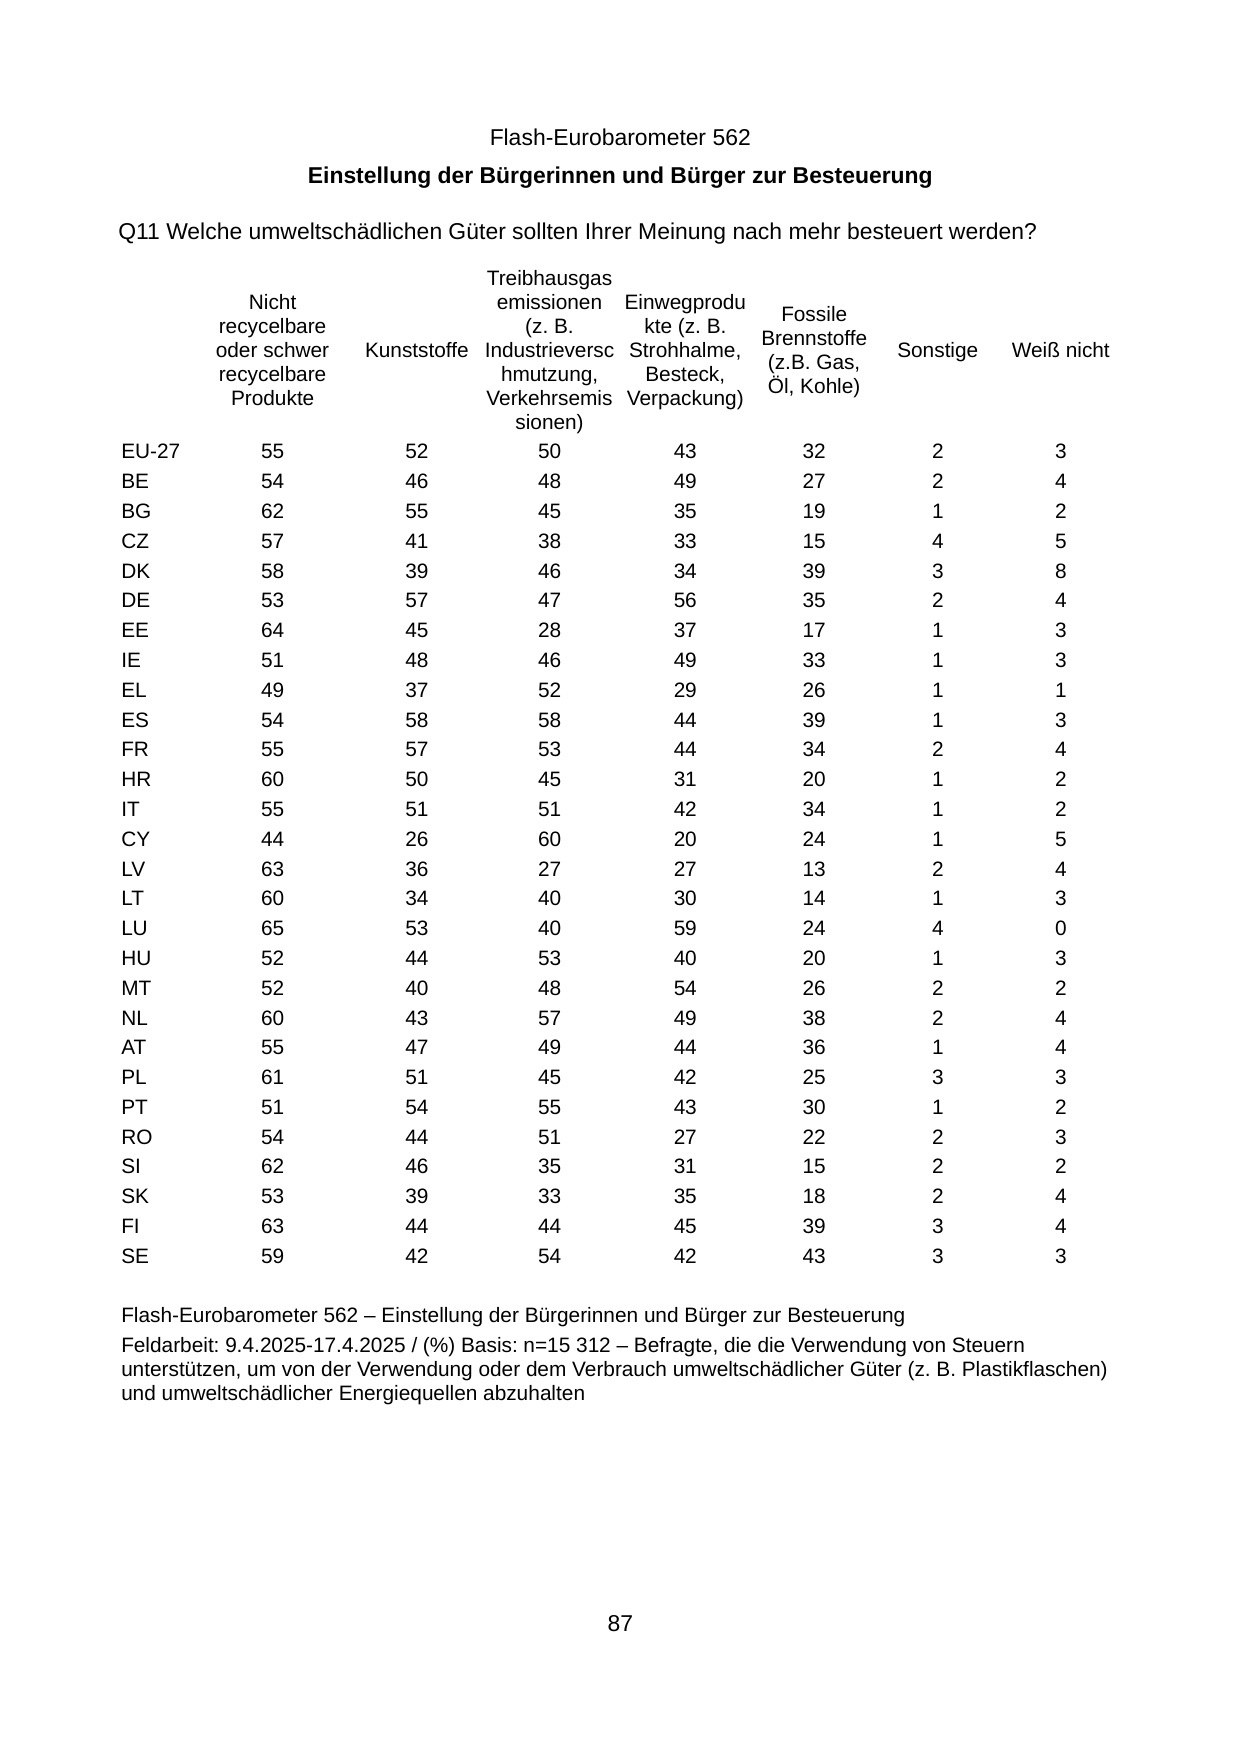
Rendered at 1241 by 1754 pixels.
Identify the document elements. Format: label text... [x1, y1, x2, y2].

table_cell 1 [876, 943, 999, 973]
table_cell 46 [353, 466, 481, 496]
table_cell 30 [752, 1092, 876, 1122]
table_cell 55 [192, 734, 353, 764]
table_cell 19 [752, 496, 876, 526]
table_cell 1 [876, 645, 999, 675]
table_cell 45 [481, 1062, 618, 1092]
table_cell 51 [353, 794, 481, 824]
table_cell 43 [353, 1003, 481, 1032]
table_cell 38 [481, 526, 618, 556]
table_header Weiß nicht [999, 263, 1122, 436]
table_cell 4 [999, 585, 1122, 615]
table_cell 51 [481, 794, 618, 824]
table_cell 37 [353, 675, 481, 704]
table_cell 53 [481, 734, 618, 764]
table_cell 33 [618, 526, 752, 556]
table_cell 42 [618, 1062, 752, 1092]
table_cell 39 [752, 705, 876, 734]
table_cell 49 [618, 1003, 752, 1032]
table_cell 4 [999, 1032, 1122, 1062]
table_cell 3 [999, 1122, 1122, 1151]
table_cell 3 [999, 645, 1122, 675]
table_cell ES [118, 705, 192, 734]
table_cell 2 [876, 1151, 999, 1181]
table_cell 3 [999, 883, 1122, 913]
table_cell [353, 1271, 481, 1300]
table_cell 4 [999, 466, 1122, 496]
table_cell 60 [192, 1003, 353, 1032]
table_cell 39 [353, 1181, 481, 1211]
table_cell 44 [353, 943, 481, 973]
table_cell LU [118, 913, 192, 943]
table_cell 60 [192, 883, 353, 913]
table_cell 53 [192, 1181, 353, 1211]
table_cell 60 [192, 764, 353, 794]
table_cell NL [118, 1003, 192, 1032]
table_cell 26 [752, 675, 876, 704]
table_cell 1 [876, 764, 999, 794]
table_cell 55 [192, 1032, 353, 1062]
table_cell [999, 1271, 1122, 1300]
table_cell 4 [876, 913, 999, 943]
table_cell 46 [481, 645, 618, 675]
table_cell 52 [192, 943, 353, 973]
table_cell 49 [618, 466, 752, 496]
table_cell 40 [618, 943, 752, 973]
table_cell 45 [481, 764, 618, 794]
table_cell 3 [876, 556, 999, 585]
table_cell 43 [752, 1241, 876, 1271]
table_cell 1 [999, 675, 1122, 704]
table_cell 27 [618, 854, 752, 883]
table_cell CZ [118, 526, 192, 556]
table_cell 0 [999, 913, 1122, 943]
table_cell 27 [618, 1122, 752, 1151]
table_cell 62 [192, 1151, 353, 1181]
table_cell 44 [618, 734, 752, 764]
table_cell LT [118, 883, 192, 913]
table_cell 8 [999, 556, 1122, 585]
table_cell PL [118, 1062, 192, 1092]
table_cell 4 [876, 526, 999, 556]
text Q11 Welche umweltschädlichen Güter sollten Ihrer Meinung nach mehr besteuert werden? [118, 218, 1122, 244]
table_cell 3 [999, 705, 1122, 734]
table_cell 2 [999, 794, 1122, 824]
table_cell 63 [192, 854, 353, 883]
table_cell 5 [999, 824, 1122, 853]
table_cell 2 [876, 585, 999, 615]
table_cell 54 [353, 1092, 481, 1122]
table_cell 42 [618, 794, 752, 824]
table_cell 20 [618, 824, 752, 853]
table_cell 1 [876, 883, 999, 913]
table_cell 31 [618, 764, 752, 794]
table_cell 39 [353, 556, 481, 585]
table_cell HR [118, 764, 192, 794]
table_cell 1 [876, 824, 999, 853]
table_cell 52 [353, 436, 481, 466]
table_cell DE [118, 585, 192, 615]
table_cell 64 [192, 615, 353, 645]
table_cell 1 [876, 496, 999, 526]
table_cell BE [118, 466, 192, 496]
table_cell 28 [481, 615, 618, 645]
table_cell 53 [353, 913, 481, 943]
table_cell 2 [999, 764, 1122, 794]
table_cell 2 [876, 436, 999, 466]
table_cell 41 [353, 526, 481, 556]
table_cell 59 [192, 1241, 353, 1271]
table_cell 55 [353, 496, 481, 526]
table_cell 27 [752, 466, 876, 496]
table_cell 44 [481, 1211, 618, 1241]
table_cell 40 [481, 913, 618, 943]
table_cell PT [118, 1092, 192, 1122]
table_cell 48 [481, 973, 618, 1002]
table_cell EL [118, 675, 192, 704]
table_cell 45 [481, 496, 618, 526]
table_cell 22 [752, 1122, 876, 1151]
table_cell [481, 1271, 618, 1300]
table_cell 52 [481, 675, 618, 704]
table_cell 55 [192, 436, 353, 466]
table_cell 57 [192, 526, 353, 556]
table_cell EE [118, 615, 192, 645]
table_cell 3 [999, 943, 1122, 973]
table_cell 24 [752, 913, 876, 943]
table_cell 30 [618, 883, 752, 913]
table_cell 51 [481, 1122, 618, 1151]
table_cell MT [118, 973, 192, 1002]
table_cell 3 [876, 1241, 999, 1271]
table_cell HU [118, 943, 192, 973]
table_cell 38 [752, 1003, 876, 1032]
table_cell 2 [876, 466, 999, 496]
table_cell 50 [481, 436, 618, 466]
table_cell 4 [999, 734, 1122, 764]
table_cell 2 [999, 1092, 1122, 1122]
table_cell 34 [752, 794, 876, 824]
table_cell 24 [752, 824, 876, 853]
table_cell 54 [481, 1241, 618, 1271]
table_cell 42 [353, 1241, 481, 1271]
table_cell BG [118, 496, 192, 526]
table_header Kunststoffe [353, 263, 481, 436]
table_cell [618, 1271, 752, 1300]
table_cell [752, 1271, 876, 1300]
table_cell 47 [481, 585, 618, 615]
table_cell 51 [192, 645, 353, 675]
table_cell 51 [192, 1092, 353, 1122]
table_cell SE [118, 1241, 192, 1271]
table_cell SI [118, 1151, 192, 1181]
table_cell 54 [618, 973, 752, 1002]
table_cell 33 [481, 1181, 618, 1211]
table_cell 3 [876, 1062, 999, 1092]
table_cell 42 [618, 1241, 752, 1271]
table_cell Flash-Eurobarometer 562 – Einstellung der Bürgerinnen und Bürger zur Besteuerung [118, 1300, 1122, 1330]
table_cell FR [118, 734, 192, 764]
table_cell [192, 1271, 353, 1300]
table_cell 59 [618, 913, 752, 943]
table_cell 32 [752, 436, 876, 466]
table_cell FI [118, 1211, 192, 1241]
table_header Fossile Brennstoffe (z.B. Gas, Öl, Kohle) [752, 263, 876, 436]
table_cell 1 [876, 1092, 999, 1122]
table_cell 34 [353, 883, 481, 913]
table_cell 3 [999, 1062, 1122, 1092]
table_cell 2 [876, 973, 999, 1002]
table_cell 3 [999, 1241, 1122, 1271]
table_cell 58 [353, 705, 481, 734]
table_cell 47 [353, 1032, 481, 1062]
table_cell 44 [353, 1211, 481, 1241]
table_header Nicht recycelbare oder schwer recycelbare Produkte [192, 263, 353, 436]
table_cell 44 [353, 1122, 481, 1151]
table_cell DK [118, 556, 192, 585]
table_cell 4 [999, 1003, 1122, 1032]
table_cell 57 [353, 734, 481, 764]
table_header Treibhausgasemissionen (z. B. Industrieverschmutzung, Verkehrsemissionen) [481, 263, 618, 436]
table_cell 37 [618, 615, 752, 645]
table_cell 34 [752, 734, 876, 764]
table_cell IT [118, 794, 192, 824]
table_cell 2 [876, 1122, 999, 1151]
table_cell 2 [876, 1003, 999, 1032]
table_cell 2 [999, 1151, 1122, 1181]
table_cell 33 [752, 645, 876, 675]
table_cell LV [118, 854, 192, 883]
table_cell 48 [481, 466, 618, 496]
table_cell 62 [192, 496, 353, 526]
table_cell 1 [876, 1032, 999, 1062]
table_cell 35 [618, 496, 752, 526]
table_cell 26 [752, 973, 876, 1002]
table_cell 15 [752, 1151, 876, 1181]
table_cell Feldarbeit: 9.4.2025-17.4.2025 / (%) Basis: n=15 312 – Befragte, die die Verwendung von Steuern unterstützen, um von der Verwendung oder dem Verbrauch umweltschädlicher Güter (z. B. Plastikflaschen) und umweltschädlicher Energiequellen abzuhalten [118, 1330, 1122, 1408]
table_cell 2 [876, 854, 999, 883]
table_cell 17 [752, 615, 876, 645]
table_cell 49 [481, 1032, 618, 1062]
table_cell 58 [192, 556, 353, 585]
table_cell RO [118, 1122, 192, 1151]
table_header Einwegprodukte (z. B. Strohhalme, Besteck, Verpackung) [618, 263, 752, 436]
table_cell 53 [192, 585, 353, 615]
table_cell 49 [192, 675, 353, 704]
table_cell 46 [353, 1151, 481, 1181]
table_cell 2 [999, 973, 1122, 1002]
table_cell 53 [481, 943, 618, 973]
table_cell EU-27 [118, 436, 192, 466]
table_cell 27 [481, 854, 618, 883]
table_cell 15 [752, 526, 876, 556]
table_cell 60 [481, 824, 618, 853]
table_cell 39 [752, 1211, 876, 1241]
table_cell 43 [618, 436, 752, 466]
table_cell 65 [192, 913, 353, 943]
table_cell 50 [353, 764, 481, 794]
table_cell 35 [481, 1151, 618, 1181]
table_cell 1 [876, 615, 999, 645]
table_cell 4 [999, 1211, 1122, 1241]
table_cell CY [118, 824, 192, 853]
table_cell 20 [752, 764, 876, 794]
table_cell 14 [752, 883, 876, 913]
table_cell 36 [353, 854, 481, 883]
table_cell 20 [752, 943, 876, 973]
table_cell 57 [353, 585, 481, 615]
table_cell [118, 1271, 192, 1300]
table_header [118, 263, 192, 436]
table_cell AT [118, 1032, 192, 1062]
table_cell 31 [618, 1151, 752, 1181]
table_cell 5 [999, 526, 1122, 556]
table_cell 2 [876, 1181, 999, 1211]
table_cell 54 [192, 705, 353, 734]
table_cell 49 [618, 645, 752, 675]
table_cell 1 [876, 794, 999, 824]
table_cell 35 [618, 1181, 752, 1211]
table_cell 40 [353, 973, 481, 1002]
table_cell 44 [192, 824, 353, 853]
table_cell 4 [999, 854, 1122, 883]
table_cell IE [118, 645, 192, 675]
table_cell SK [118, 1181, 192, 1211]
table_cell 3 [999, 615, 1122, 645]
table_cell 3 [876, 1211, 999, 1241]
table_cell 39 [752, 556, 876, 585]
table_cell 51 [353, 1062, 481, 1092]
table_cell 36 [752, 1032, 876, 1062]
table_cell 1 [876, 705, 999, 734]
table_cell 40 [481, 883, 618, 913]
table_cell 34 [618, 556, 752, 585]
table_cell 54 [192, 1122, 353, 1151]
table_cell 45 [353, 615, 481, 645]
table_cell 1 [876, 675, 999, 704]
table_cell 44 [618, 1032, 752, 1062]
table_cell 61 [192, 1062, 353, 1092]
table_cell 46 [481, 556, 618, 585]
table_cell 54 [192, 466, 353, 496]
table_cell [876, 1271, 999, 1300]
table_cell 26 [353, 824, 481, 853]
table_cell 3 [999, 436, 1122, 466]
table_cell 48 [353, 645, 481, 675]
table_cell 45 [618, 1211, 752, 1241]
table_cell 13 [752, 854, 876, 883]
table_cell 4 [999, 1181, 1122, 1211]
table_cell 18 [752, 1181, 876, 1211]
table_cell 63 [192, 1211, 353, 1241]
table_cell 29 [618, 675, 752, 704]
table_cell 57 [481, 1003, 618, 1032]
table_cell 55 [192, 794, 353, 824]
table_cell 56 [618, 585, 752, 615]
table_cell 52 [192, 973, 353, 1002]
table_header Sonstige [876, 263, 999, 436]
table_cell 2 [999, 496, 1122, 526]
table_cell 55 [481, 1092, 618, 1122]
table_cell 43 [618, 1092, 752, 1122]
table_cell 2 [876, 734, 999, 764]
table_cell 44 [618, 705, 752, 734]
table_cell 25 [752, 1062, 876, 1092]
table_cell 58 [481, 705, 618, 734]
table_cell 35 [752, 585, 876, 615]
